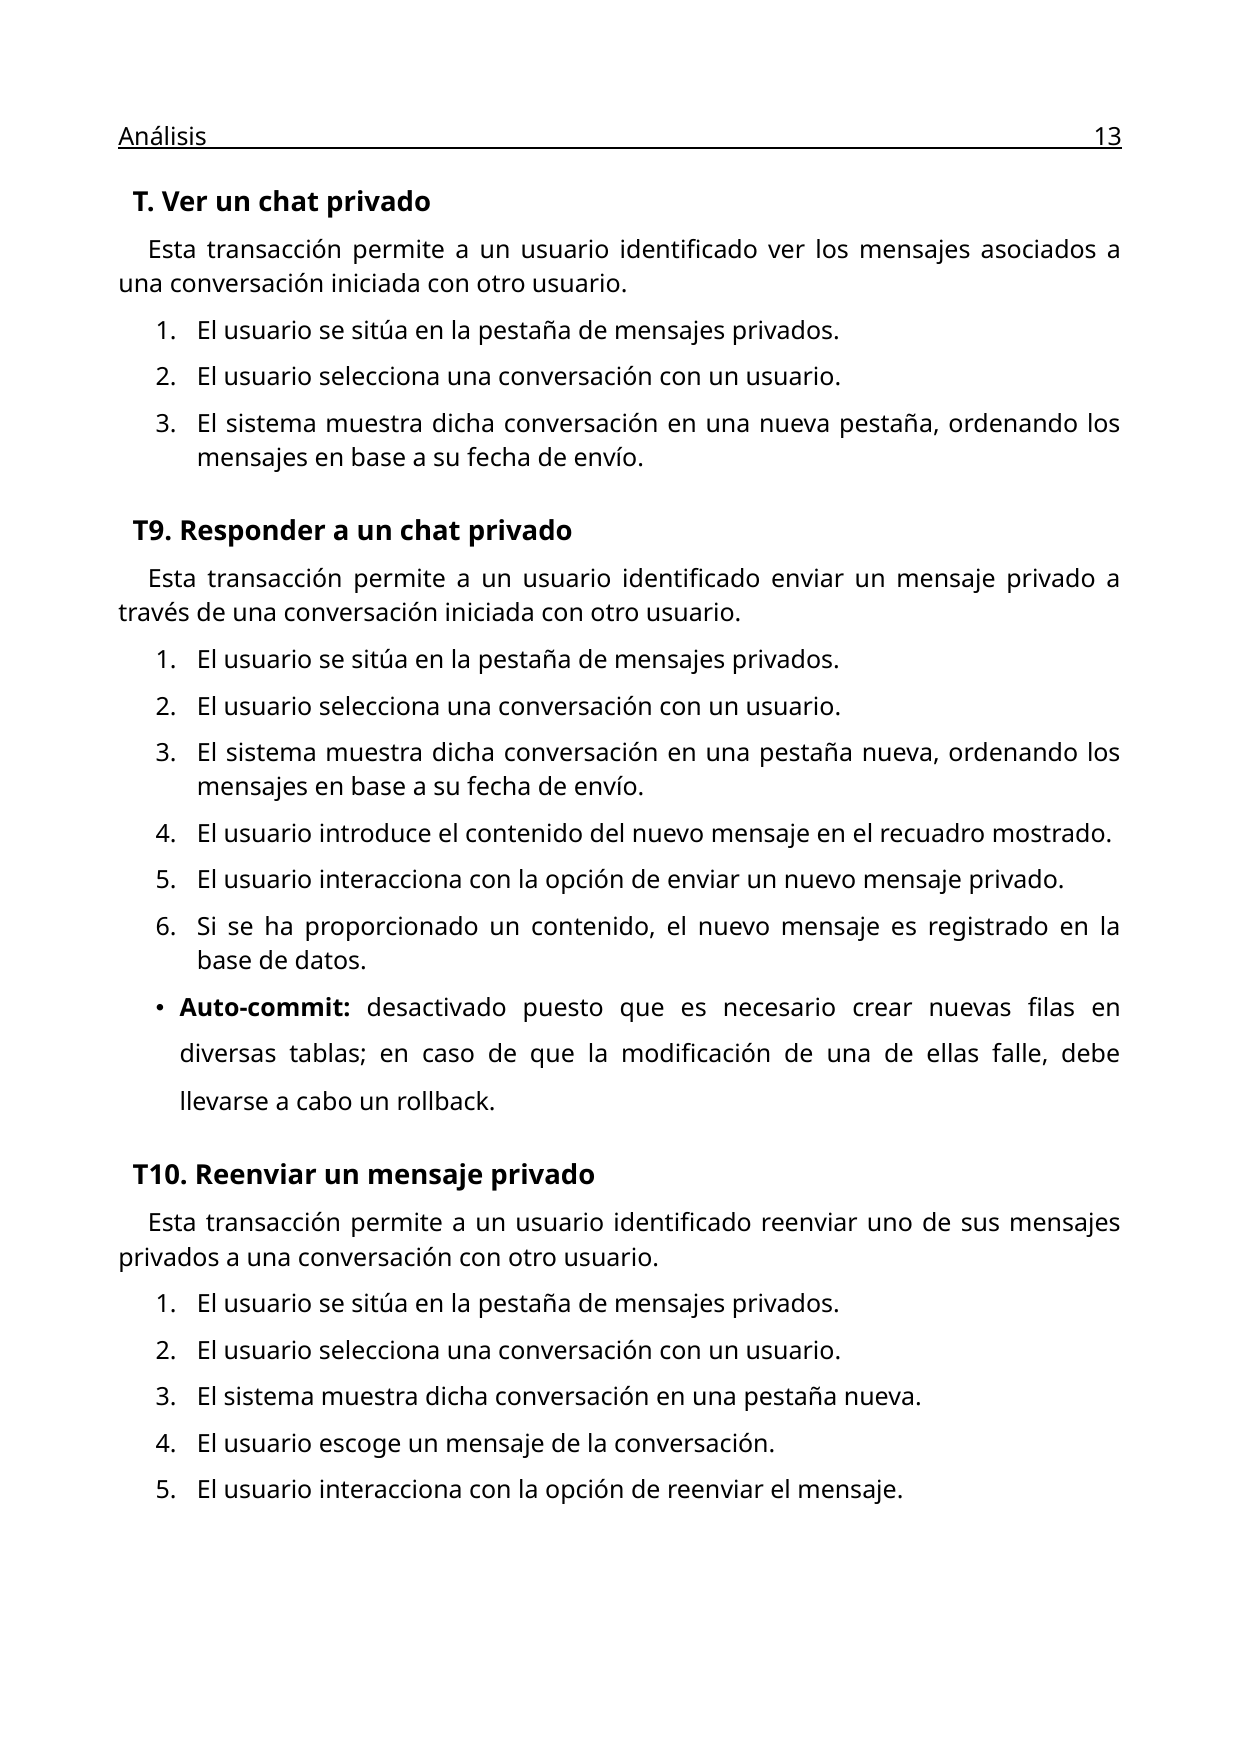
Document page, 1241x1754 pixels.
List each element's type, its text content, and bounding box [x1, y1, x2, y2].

list El usuario se sitúa en la pestaña de mensajes privados. [155, 642, 1122, 676]
text Esta transacción permite a un usuario identificado reenviar uno de sus mensajes privados a una conversación con otro usuario. [118, 1205, 1122, 1273]
list El usuario escoge un mensaje de la conversación. [155, 1425, 1122, 1459]
list El usuario se sitúa en la pestaña de mensajes privados. [155, 1286, 1122, 1320]
list El usuario selecciona una conversación con un usuario. [155, 1332, 1122, 1366]
list El usuario selecciona una conversación con un usuario. [155, 688, 1122, 722]
list El usuario introduce el contenido del nuevo mensaje en el recuadro mostrado. [155, 815, 1122, 849]
text Esta transacción permite a un usuario identificado enviar un mensaje privado a través de una conversación iniciada con otro usuario. [118, 561, 1122, 629]
list Auto-commit: desactivado puesto que es necesario crear nuevas filas en diversas tablas; en caso de que la modificación de una de ellas falle, debe llevarse a cabo un rollback. [156, 989, 1122, 1117]
subtitle T. Ver un chat privado [118, 182, 1122, 219]
list El usuario selecciona una conversación con un usuario. [155, 359, 1122, 393]
list El usuario interacciona con la opción de enviar un nuevo mensaje privado. [155, 862, 1122, 896]
list Si se ha proporcionado un contenido, el nuevo mensaje es registrado en la base de datos. [155, 908, 1122, 977]
subtitle T9. Responder a un chat privado [118, 511, 1122, 548]
list El sistema muestra dicha conversación en una pestaña nueva. [155, 1379, 1122, 1413]
text Esta transacción permite a un usuario identificado ver los mensajes asociados a una conversación iniciada con otro usuario. [118, 232, 1122, 300]
list El usuario interacciona con la opción de reenviar el mensaje. [155, 1472, 1122, 1506]
list El sistema muestra dicha conversación en una nueva pestaña, ordenando los mensajes en base a su fecha de envío. [155, 405, 1122, 473]
list El sistema muestra dicha conversación en una pestaña nueva, ordenando los mensajes en base a su fecha de envío. [155, 735, 1122, 803]
list El usuario se sitúa en la pestaña de mensajes privados. [155, 312, 1122, 346]
subtitle T10. Reenviar un mensaje privado [118, 1155, 1122, 1193]
